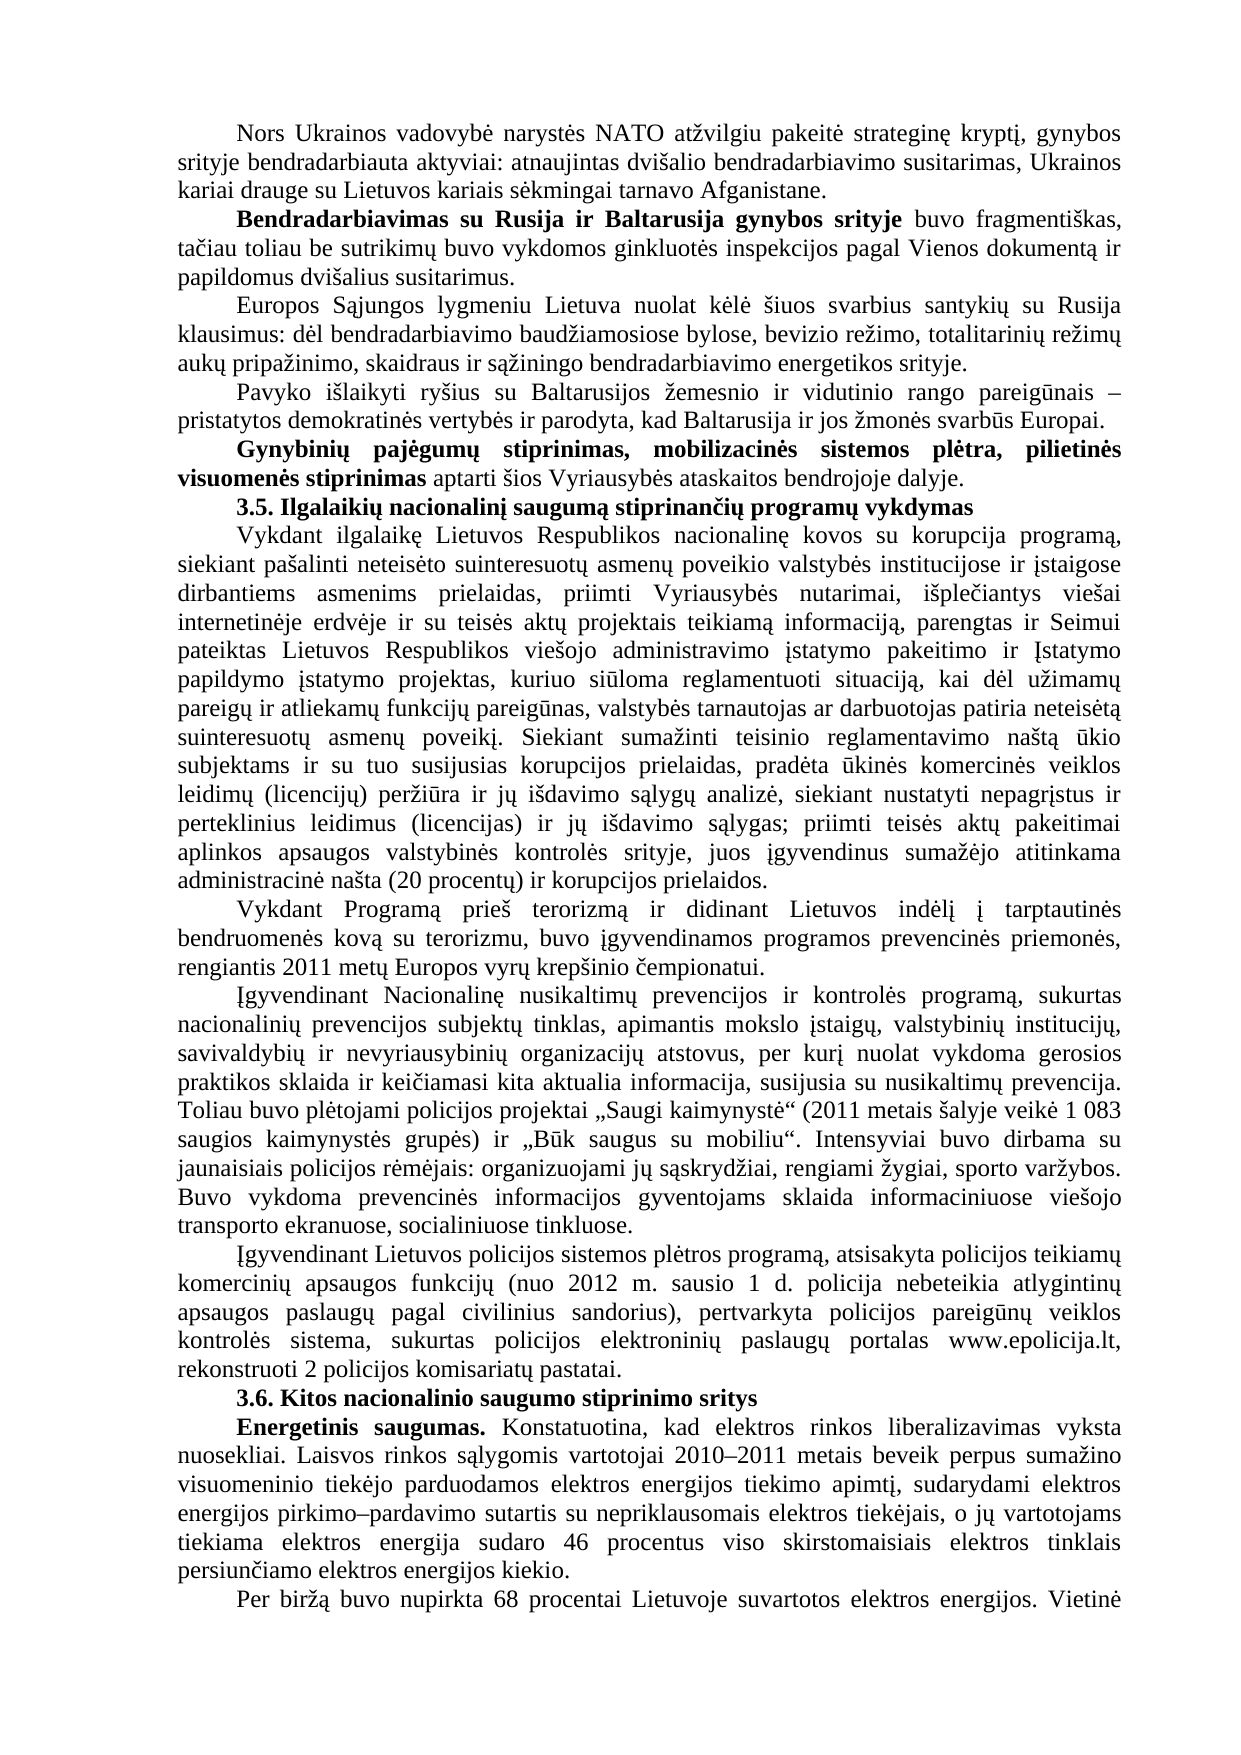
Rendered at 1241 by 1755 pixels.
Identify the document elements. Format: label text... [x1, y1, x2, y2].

text Įgyvendinant Lietuvos policijos sistemos plėtros programą, atsisakyta policijos teikiamų komercinių apsaugos funkcijų (nuo 2012 m. sausio 1 d. policija nebeteikia atlygintinų apsaugos paslaugų pagal civilinius sandorius), pertvarkyta policijos pareigūnų veiklos kontrolės sistema, sukurtas policijos elektroninių paslaugų portalas www.epolicija.lt, rekonstruoti 2 policijos komisariatų pastatai. [177, 1239, 1122, 1383]
text Gynybinių pajėgumų stiprinimas, mobilizacinės sistemos plėtra, pilietinės visuomenės stiprinimas aptarti šios Vyriausybės ataskaitos bendrojoje dalyje. [177, 434, 1122, 492]
text 3.6. Kitos nacionalinio saugumo stiprinimo sritys [177, 1383, 1122, 1412]
text 3.5. Ilgalaikių nacionalinį saugumą stiprinančių programų vykdymas [177, 492, 1122, 521]
text Per biržą buvo nupirkta 68 procentai Lietuvoje suvartotos elektros energijos. Vietinė [177, 1584, 1122, 1613]
text Vykdant Programą prieš terorizmą ir didinant Lietuvos indėlį į tarptautinės bendruomenės kovą su terorizmu, buvo įgyvendinamos programos prevencinės priemonės, rengiantis 2011 metų Europos vyrų krepšinio čempionatui. [177, 894, 1122, 981]
text Nors Ukrainos vadovybė narystės NATO atžvilgiu pakeitė strateginę kryptį, gynybos srityje bendradarbiauta aktyviai: atnaujintas dvišalio bendradarbiavimo susitarimas, Ukrainos kariai drauge su Lietuvos kariais sėkmingai tarnavo Afganistane. [177, 118, 1122, 204]
text Įgyvendinant Nacionalinę nusikaltimų prevencijos ir kontrolės programą, sukurtas nacionalinių prevencijos subjektų tinklas, apimantis mokslo įstaigų, valstybinių institucijų, savivaldybių ir nevyriausybinių organizacijų atstovus, per kurį nuolat vykdoma gerosios praktikos sklaida ir keičiamasi kita aktualia informacija, susijusia su nusikaltimų prevencija. Toliau buvo plėtojami policijos projektai „Saugi kaimynystė“ (2011 metais šalyje veikė 1 083 saugios kaimynystės grupės) ir „Būk saugus su mobiliu“. Intensyviai buvo dirbama su jaunaisiais policijos rėmėjais: organizuojami jų sąskrydžiai, rengiami žygiai, sporto varžybos. Buvo vykdoma prevencinės informacijos gyventojams sklaida informaciniuose viešojo transporto ekranuose, socialiniuose tinkluose. [177, 981, 1122, 1239]
text Vykdant ilgalaikę Lietuvos Respublikos nacionalinę kovos su korupcija programą, siekiant pašalinti neteisėto suinteresuotų asmenų poveikio valstybės institucijose ir įstaigose dirbantiems asmenims prielaidas, priimti Vyriausybės nutarimai, išplečiantys viešai internetinėje erdvėje ir su teisės aktų projektais teikiamą informaciją, parengtas ir Seimui pateiktas Lietuvos Respublikos viešojo administravimo įstatymo pakeitimo ir Įstatymo papildymo įstatymo projektas, kuriuo siūloma reglamentuoti situaciją, kai dėl užimamų pareigų ir atliekamų funkcijų pareigūnas, valstybės tarnautojas ar darbuotojas patiria neteisėtą suinteresuotų asmenų poveikį. Siekiant sumažinti teisinio reglamentavimo naštą ūkio subjektams ir su tuo susijusias korupcijos prielaidas, pradėta ūkinės komercinės veiklos leidimų (licencijų) peržiūra ir jų išdavimo sąlygų analizė, siekiant nustatyti nepagrįstus ir perteklinius leidimus (licencijas) ir jų išdavimo sąlygas; priimti teisės aktų pakeitimai aplinkos apsaugos valstybinės kontrolės srityje, juos įgyvendinus sumažėjo atitinkama administracinė našta (20 procentų) ir korupcijos prielaidos. [177, 521, 1122, 894]
text Bendradarbiavimas su Rusija ir Baltarusija gynybos srityje buvo fragmentiškas, tačiau toliau be sutrikimų buvo vykdomos ginkluotės inspekcijos pagal Vienos dokumentą ir papildomus dvišalius susitarimus. [177, 204, 1122, 291]
text Europos Sąjungos lygmeniu Lietuva nuolat kėlė šiuos svarbius santykių su Rusija klausimus: dėl bendradarbiavimo baudžiamosiose bylose, bevizio režimo, totalitarinių režimų aukų pripažinimo, skaidraus ir sąžiningo bendradarbiavimo energetikos srityje. [177, 291, 1122, 377]
text Pavyko išlaikyti ryšius su Baltarusijos žemesnio ir vidutinio rango pareigūnais – pristatytos demokratinės vertybės ir parodyta, kad Baltarusija ir jos žmonės svarbūs Europai. [177, 377, 1122, 434]
text Energetinis saugumas. Konstatuotina, kad elektros rinkos liberalizavimas vyksta nuosekliai. Laisvos rinkos sąlygomis vartotojai 2010–2011 metais beveik perpus sumažino visuomeninio tiekėjo parduodamos elektros energijos tiekimo apimtį, sudarydami elektros energijos pirkimo–pardavimo sutartis su nepriklausomais elektros tiekėjais, o jų vartotojams tiekiama elektros energija sudaro 46 procentus viso skirstomaisiais elektros tinklais persiunčiamo elektros energijos kiekio. [177, 1412, 1122, 1584]
